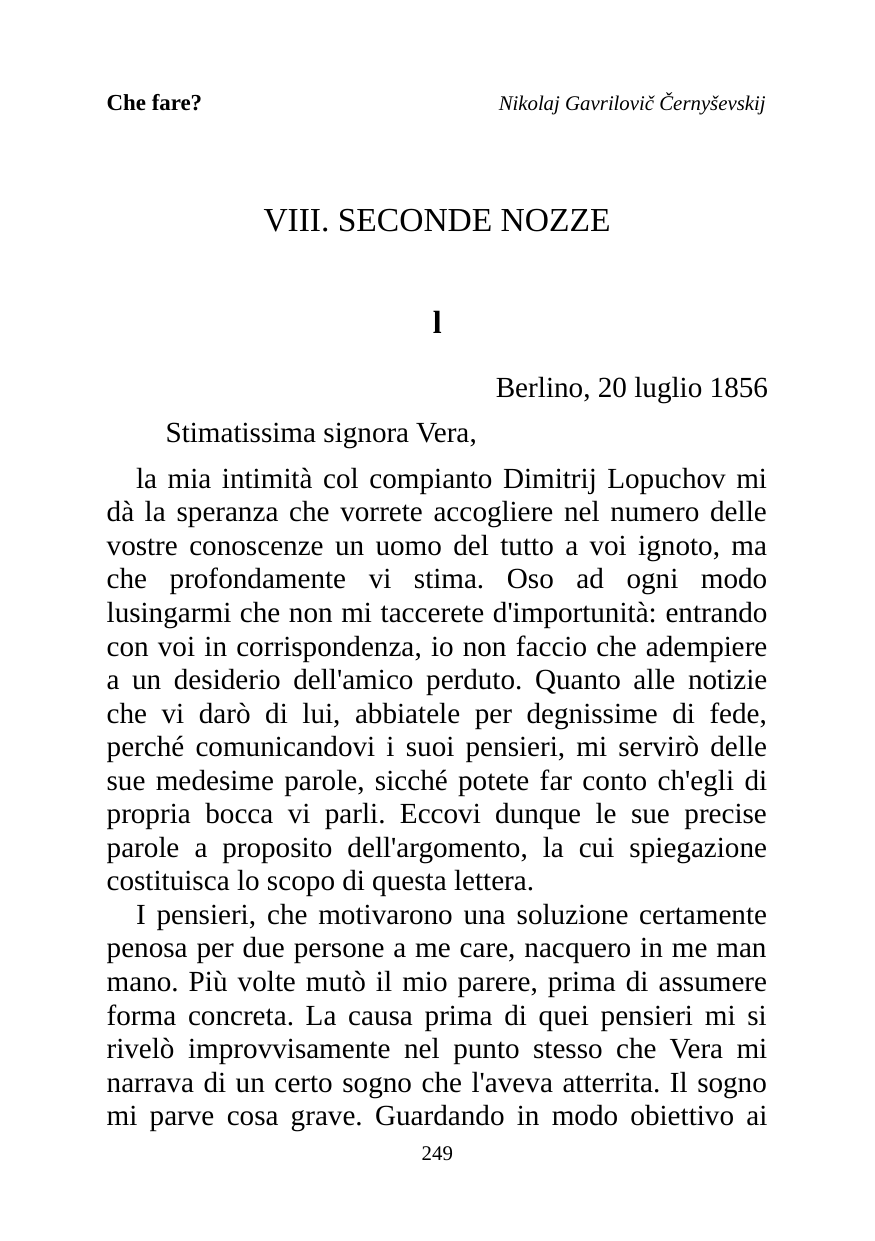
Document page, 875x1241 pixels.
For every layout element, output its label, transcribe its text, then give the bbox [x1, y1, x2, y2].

text Stimatissima signora Vera, [165, 416, 768, 449]
text Berlino, 20 luglio 1856 [106, 370, 768, 404]
text la mia intimità col compianto Dimitrij Lopuchov mi dà la speranza che vorrete accogliere nel numero delle vostre conoscenze un uomo del tutto a voi ignoto, ma che profondamente vi stima. Oso ad ogni modo lusingarmi che non mi taccerete d'importunità: entrando con voi in corrispondenza, io non faccio che adempiere a un desiderio dell'amico perduto. Quanto alle notizie che vi darò di lui, abbiatele per degnissime di fede, perché comunicandovi i suoi pensieri, mi servirò delle sue medesime parole, sicché potete far conto ch'egli di propria bocca vi parli. Eccovi dunque le sue precise parole a proposito dell'argomento, la cui spiegazione costituisca lo scopo di questa lettera. [106, 461, 768, 897]
subtitle VIII. SECONDE NOZZE [106, 200, 768, 239]
text I pensieri, che motivarono una soluzione certamente penosa per due persone a me care, nacquero in me man mano. Più volte mutò il mio parere, prima di assumere forma concreta. La causa prima di quei pensieri mi si rivelò improvvisamente nel punto stesso che Vera mi narrava di un certo sogno che l'aveva atterrita. Il sogno mi parve cosa grave. Guardando in modo obiettivo ai [106, 897, 768, 1132]
subtitle l [106, 304, 768, 341]
